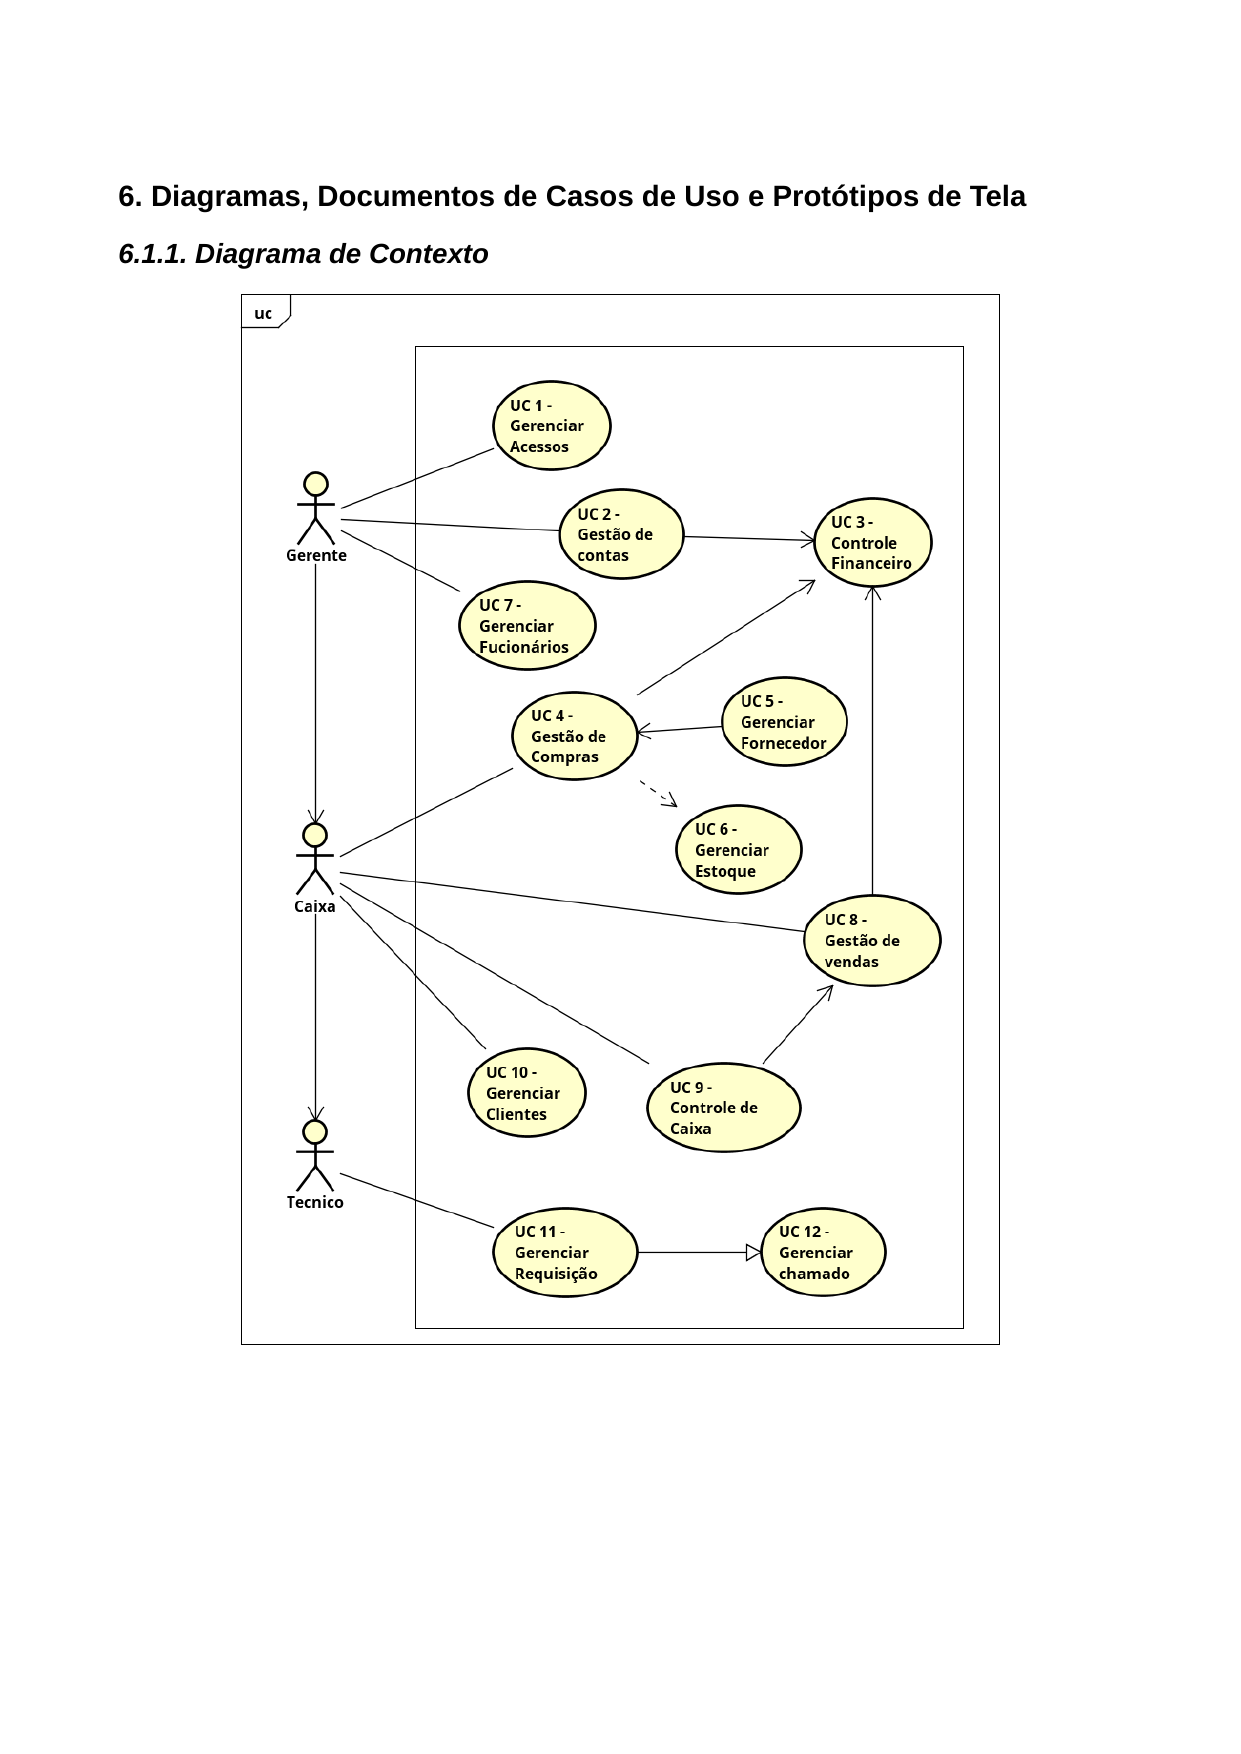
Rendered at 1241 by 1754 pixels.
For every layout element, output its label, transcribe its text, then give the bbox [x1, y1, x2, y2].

picture [228, 282, 1012, 1357]
subtitle 6.1.1. Diagrama de Contexto [118, 238, 1122, 269]
subtitle 6. Diagramas, Documentos de Casos de Uso e Protótipos de Tela [118, 179, 1122, 213]
